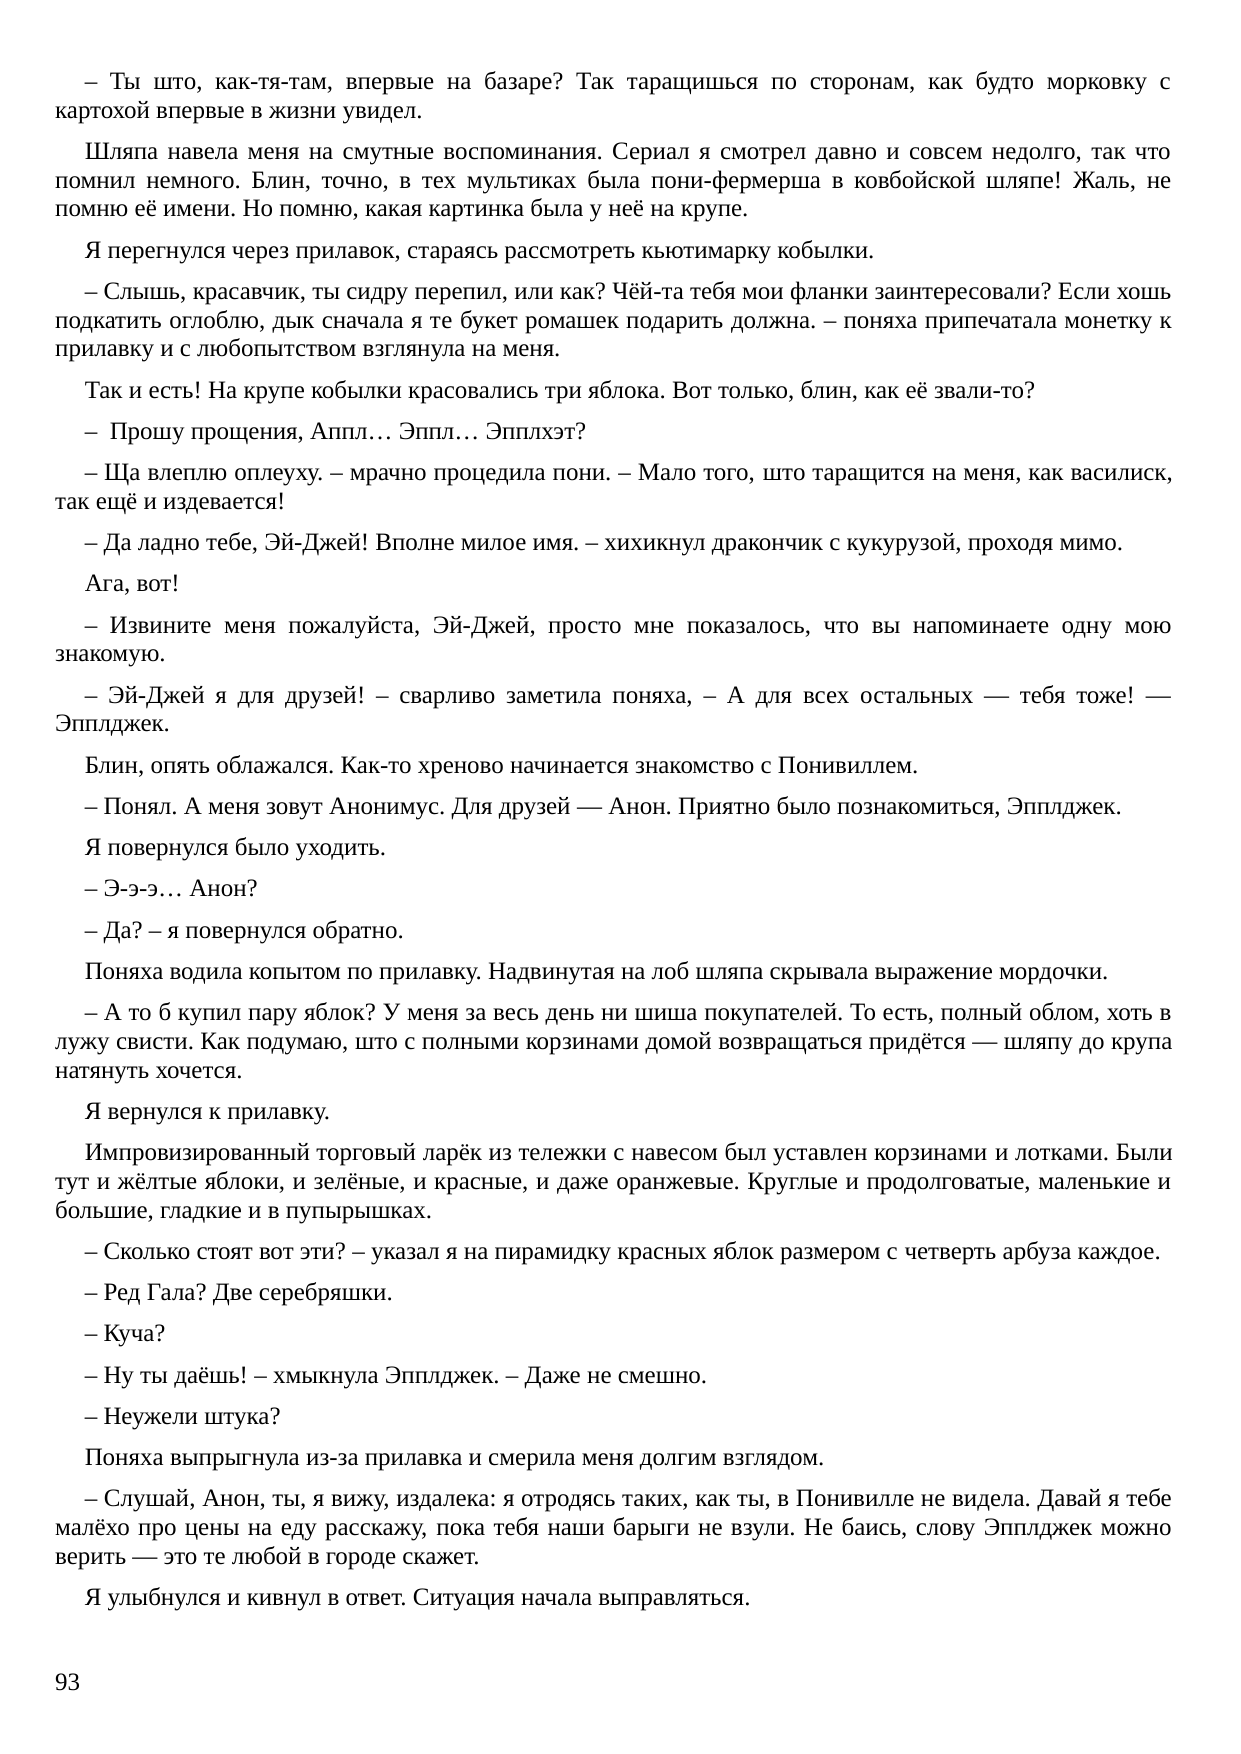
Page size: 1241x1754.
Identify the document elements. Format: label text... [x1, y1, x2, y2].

text Я перегнулся через прилавок, стараясь рассмотреть кьютимарку кобылки. [55, 235, 1173, 263]
text – Да? – я повернулся обратно. [55, 915, 1173, 943]
text Поняха выпрыгнула из-за прилавка и смерила меня долгим взглядом. [55, 1442, 1173, 1471]
text Я вернулся к прилавку. [55, 1096, 1173, 1125]
text – А то б купил пару яблок? У меня за весь день ни шиша покупателей. То есть, полный облом, хоть в лужу свисти. Как подумаю, што с полными корзинами домой возвращаться придётся — шляпу до крупа натянуть хочется. [55, 997, 1173, 1083]
text – Ща влеплю оплеуху. – мрачно процедила пони. – Мало того, што таращится на меня, как василиск, так ещё и издевается! [55, 457, 1173, 515]
text – Сколько стоят вот эти? – указал я на пирамидку красных яблок размером с четверть арбуза каждое. [55, 1236, 1173, 1265]
text – Ред Гала? Две серебряшки. [55, 1277, 1173, 1306]
text Поняха водила копытом по прилавку. Надвинутая на лоб шляпа скрывала выражение мордочки. [55, 956, 1173, 985]
text – Извините меня пожалуйста, Эй-Джей, просто мне показалось, что вы напоминаете одну мою знакомую. [55, 610, 1173, 667]
text – Прошу прощения, Аппл… Эппл… Эпплхэт? [55, 416, 1173, 445]
text – Слышь, красавчик, ты сидру перепил, или как? Чёй-та тебя мои фланки заинтересовали? Если хошь подкатить оглоблю, дык сначала я те букет ромашек подарить должна. – поняха припечатала монетку к прилавку и с любопытством взглянула на меня. [55, 276, 1173, 362]
text Ага, вот! [55, 568, 1173, 597]
text – Э-э-э… Анон? [55, 873, 1173, 902]
text Блин, опять облажался. Как-то хреново начинается знакомство с Понивиллем. [55, 750, 1173, 778]
text – Неужели штука? [55, 1401, 1173, 1430]
text Я повернулся было уходить. [55, 832, 1173, 861]
text – Слушай, Анон, ты, я вижу, издалека: я отродясь таких, как ты, в Понивилле не видела. Давай я тебе малёхо про цены на еду расскажу, пока тебя наши барыги не взули. Не баись, слову Эпплджек можно верить — это те любой в городе скажет. [55, 1483, 1173, 1570]
text Шляпа навела меня на смутные воспоминания. Сериал я смотрел давно и совсем недолго, так что помнил немного. Блин, точно, в тех мультиках была пони-фермерша в ковбойской шляпе! Жаль, не помню её имени. Но помню, какая картинка была у неё на крупе. [55, 136, 1173, 222]
text Импровизированный торговый ларёк из тележки с навесом был уставлен корзинами и лотками. Были тут и жёлтые яблоки, и зелёные, и красные, и даже оранжевые. Круглые и продолговатые, маленькие и большие, гладкие и в пупырышках. [55, 1137, 1173, 1223]
text – Ну ты даёшь! – хмыкнула Эпплджек. – Даже не смешно. [55, 1360, 1173, 1388]
text – Эй-Джей я для друзей! – сварливо заметила поняха, – А для всех остальных — тебя тоже! — Эпплджек. [55, 680, 1173, 737]
text Так и есть! На крупе кобылки красовались три яблока. Вот только, блин, как её звали-то? [55, 375, 1173, 403]
text – Да ладно тебе, Эй-Джей! Вполне милое имя. – хихикнул дракончик с кукурузой, проходя мимо. [55, 527, 1173, 556]
text Я улыбнулся и кивнул в ответ. Ситуация начала выправляться. [55, 1582, 1173, 1611]
text – Ты што, как-тя-там, впервые на базаре? Так таращишься по сторонам, как будто морковку с картохой впервые в жизни увидел. [55, 66, 1173, 123]
text – Куча? [55, 1318, 1173, 1347]
text – Понял. А меня зовут Анонимус. Для друзей — Анон. Приятно было познакомиться, Эпплджек. [55, 791, 1173, 820]
